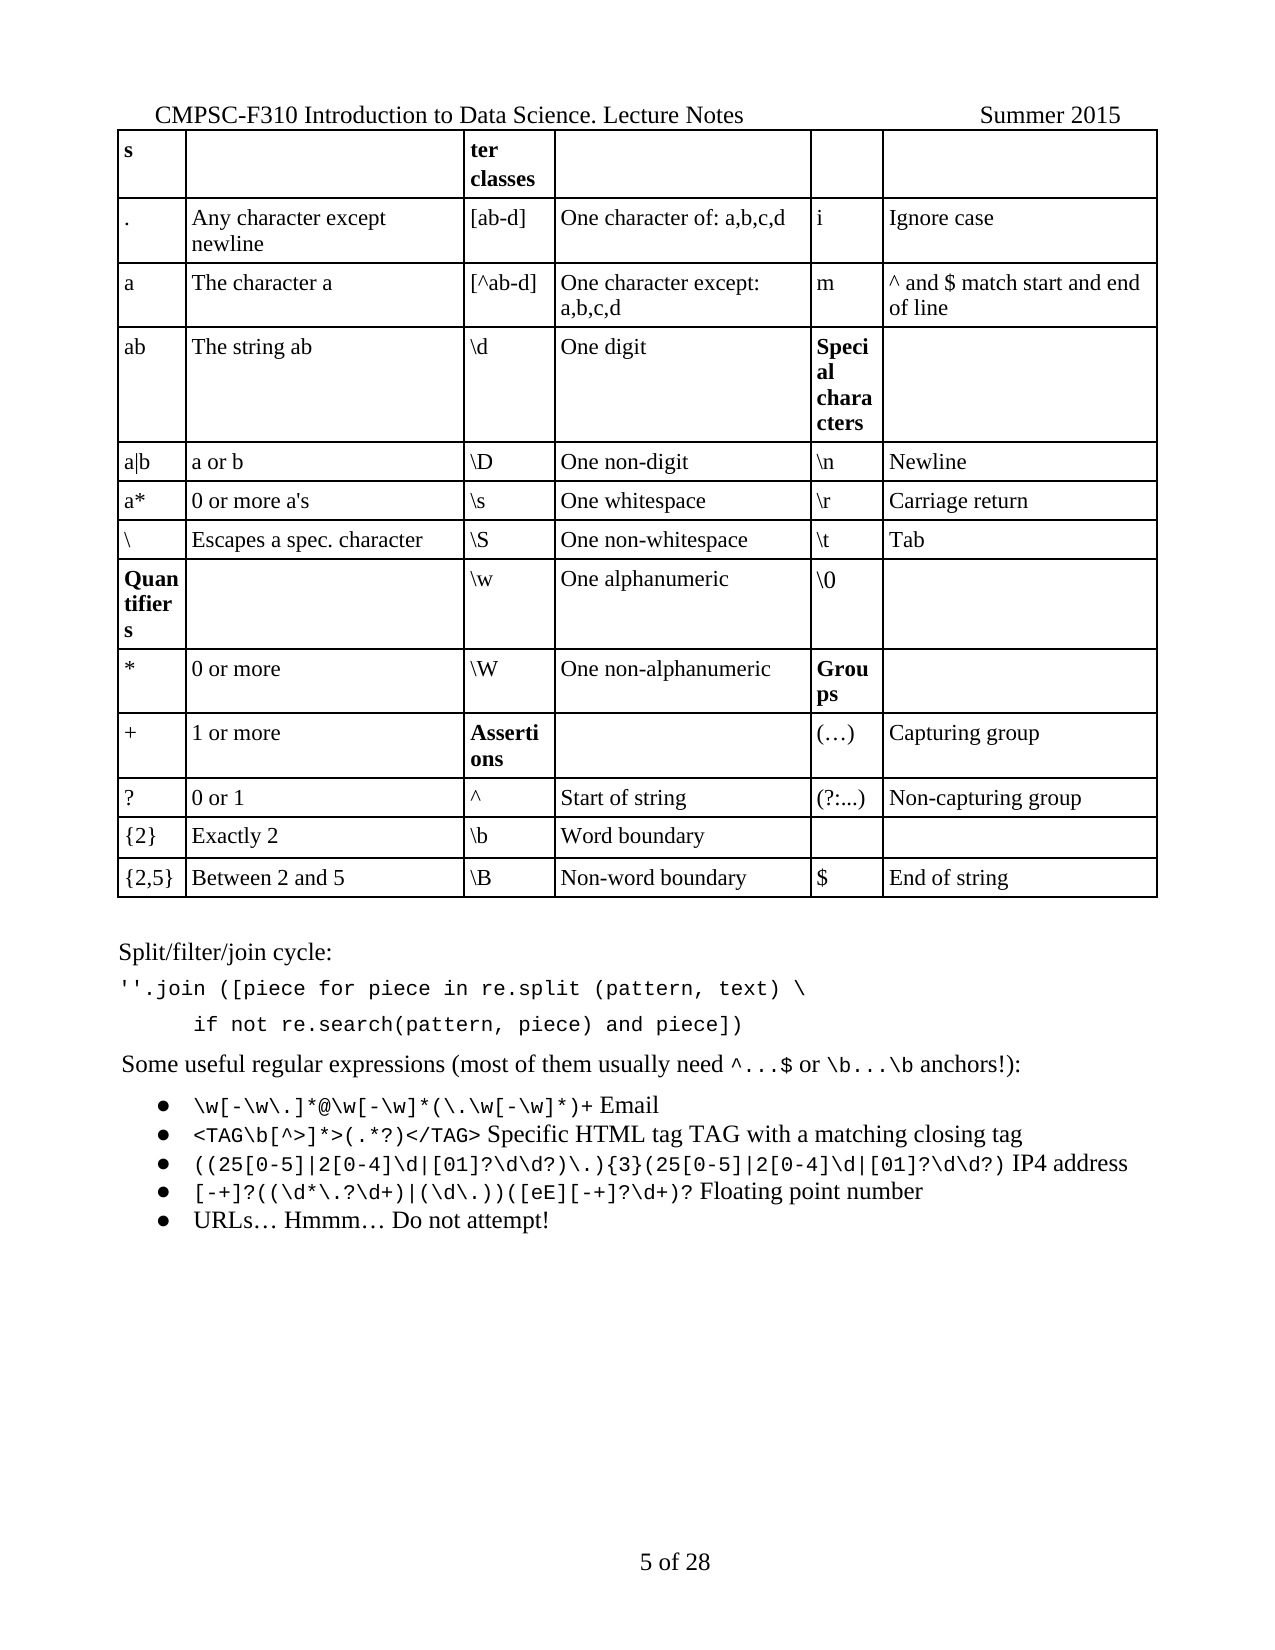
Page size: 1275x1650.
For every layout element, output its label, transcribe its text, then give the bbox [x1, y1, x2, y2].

table_cell m [812, 264, 882, 326]
table_cell \ [119, 521, 185, 558]
table_cell [^ab-d] [465, 264, 554, 326]
table_cell [884, 328, 1156, 441]
table_cell 0 or more a's [187, 482, 463, 519]
table_cell [187, 560, 463, 648]
table_cell [884, 650, 1156, 712]
table_cell \s [465, 482, 554, 519]
table_cell The string ab [187, 328, 463, 441]
table_cell Non-word boundary [556, 859, 810, 896]
table_cell (?:...) [812, 779, 882, 816]
table_cell . [119, 199, 185, 262]
table_cell \D [465, 443, 554, 480]
table_cell * [119, 650, 185, 712]
table_cell One whitespace [556, 482, 810, 519]
table_cell One digit [556, 328, 810, 441]
table_cell One alphanumeric [556, 560, 810, 648]
table_cell Groups [812, 650, 882, 712]
table_cell 1 or more [187, 714, 463, 777]
table_cell [ab-d] [465, 199, 554, 262]
table_cell One non-alphanumeric [556, 650, 810, 712]
table_cell ^ and $ match start and end of line [884, 264, 1156, 326]
table_header [556, 131, 810, 197]
table_cell i [812, 199, 882, 262]
table_cell Escapes a spec. character [187, 521, 463, 558]
table_cell Start of string [556, 779, 810, 816]
list <TAG\b[^>]*>(.*?)</TAG> Specific HTML tag TAG with a matching closing tag [156, 1120, 1157, 1149]
table_cell a* [119, 482, 185, 519]
table_cell Tab [884, 521, 1156, 558]
table_cell (…) [812, 714, 882, 777]
table_cell ab [119, 328, 185, 441]
table_cell \t [812, 521, 882, 558]
table_cell \B [465, 859, 554, 896]
table_cell {2,5} [119, 859, 185, 896]
table_cell Special characters [812, 328, 882, 441]
table_cell Quantifiers [119, 560, 185, 648]
table_cell $ [812, 859, 882, 896]
table_cell Any character except newline [187, 199, 463, 262]
table_header ter classes [465, 131, 554, 197]
table_cell One non-whitespace [556, 521, 810, 558]
table_header [884, 131, 1156, 197]
table_cell Ignore case [884, 199, 1156, 262]
table_cell \w [465, 560, 554, 648]
text Some useful regular expressions (most of them usually need ^...$ or \b...\b anchors!): [118, 1051, 1157, 1079]
table_cell Between 2 and 5 [187, 859, 463, 896]
table_cell [556, 714, 810, 777]
table_cell The character a [187, 264, 463, 326]
text if not re.search(pattern, piece) and piece]) [118, 1014, 1157, 1038]
table_cell \0 [812, 560, 882, 648]
table_cell ^ [465, 779, 554, 816]
table_cell Newline [884, 443, 1156, 480]
table_header s [119, 131, 185, 197]
table_cell Carriage return [884, 482, 1156, 519]
table_cell + [119, 714, 185, 777]
table_cell End of string [884, 859, 1156, 896]
table_cell \S [465, 521, 554, 558]
list URLs… Hmmm… Do not attempt! [156, 1206, 1157, 1233]
table_cell {2} [119, 818, 185, 857]
table_cell Assertions [465, 714, 554, 777]
table_cell \d [465, 328, 554, 441]
list ((25[0-5]|2[0-4]\d|[01]?\d\d?)\.){3}(25[0-5]|2[0-4]\d|[01]?\d\d?) IP4 address [156, 1149, 1157, 1177]
list [-+]?((\d*\.?\d+)|(\d\.))([eE][-+]?\d+)? Floating point number [156, 1177, 1157, 1206]
table_header [187, 131, 463, 197]
list \w[-\w\.]*@\w[-\w]*(\.\w[-\w]*)+ Email [156, 1092, 1157, 1120]
table_cell a|b [119, 443, 185, 480]
table_cell Capturing group [884, 714, 1156, 777]
table_cell One character except: a,b,c,d [556, 264, 810, 326]
table_cell \n [812, 443, 882, 480]
table_cell \r [812, 482, 882, 519]
table_cell [884, 560, 1156, 648]
table_cell 0 or more [187, 650, 463, 712]
table_cell [812, 818, 882, 857]
table_cell [884, 818, 1156, 857]
table_cell a or b [187, 443, 463, 480]
table_header [812, 131, 882, 197]
text ''.join ([piece for piece in re.split (pattern, text) \ [118, 978, 1157, 1002]
table_cell Word boundary [556, 818, 810, 857]
table_cell One non-digit [556, 443, 810, 480]
table_cell ? [119, 779, 185, 816]
table_cell 0 or 1 [187, 779, 463, 816]
table_cell \b [465, 818, 554, 857]
text Split/filter/join cycle: [118, 938, 1157, 966]
table_cell Non-capturing group [884, 779, 1156, 816]
table_cell a [119, 264, 185, 326]
table_cell Exactly 2 [187, 818, 463, 857]
table_cell One character of: a,b,c,d [556, 199, 810, 262]
table_cell \W [465, 650, 554, 712]
